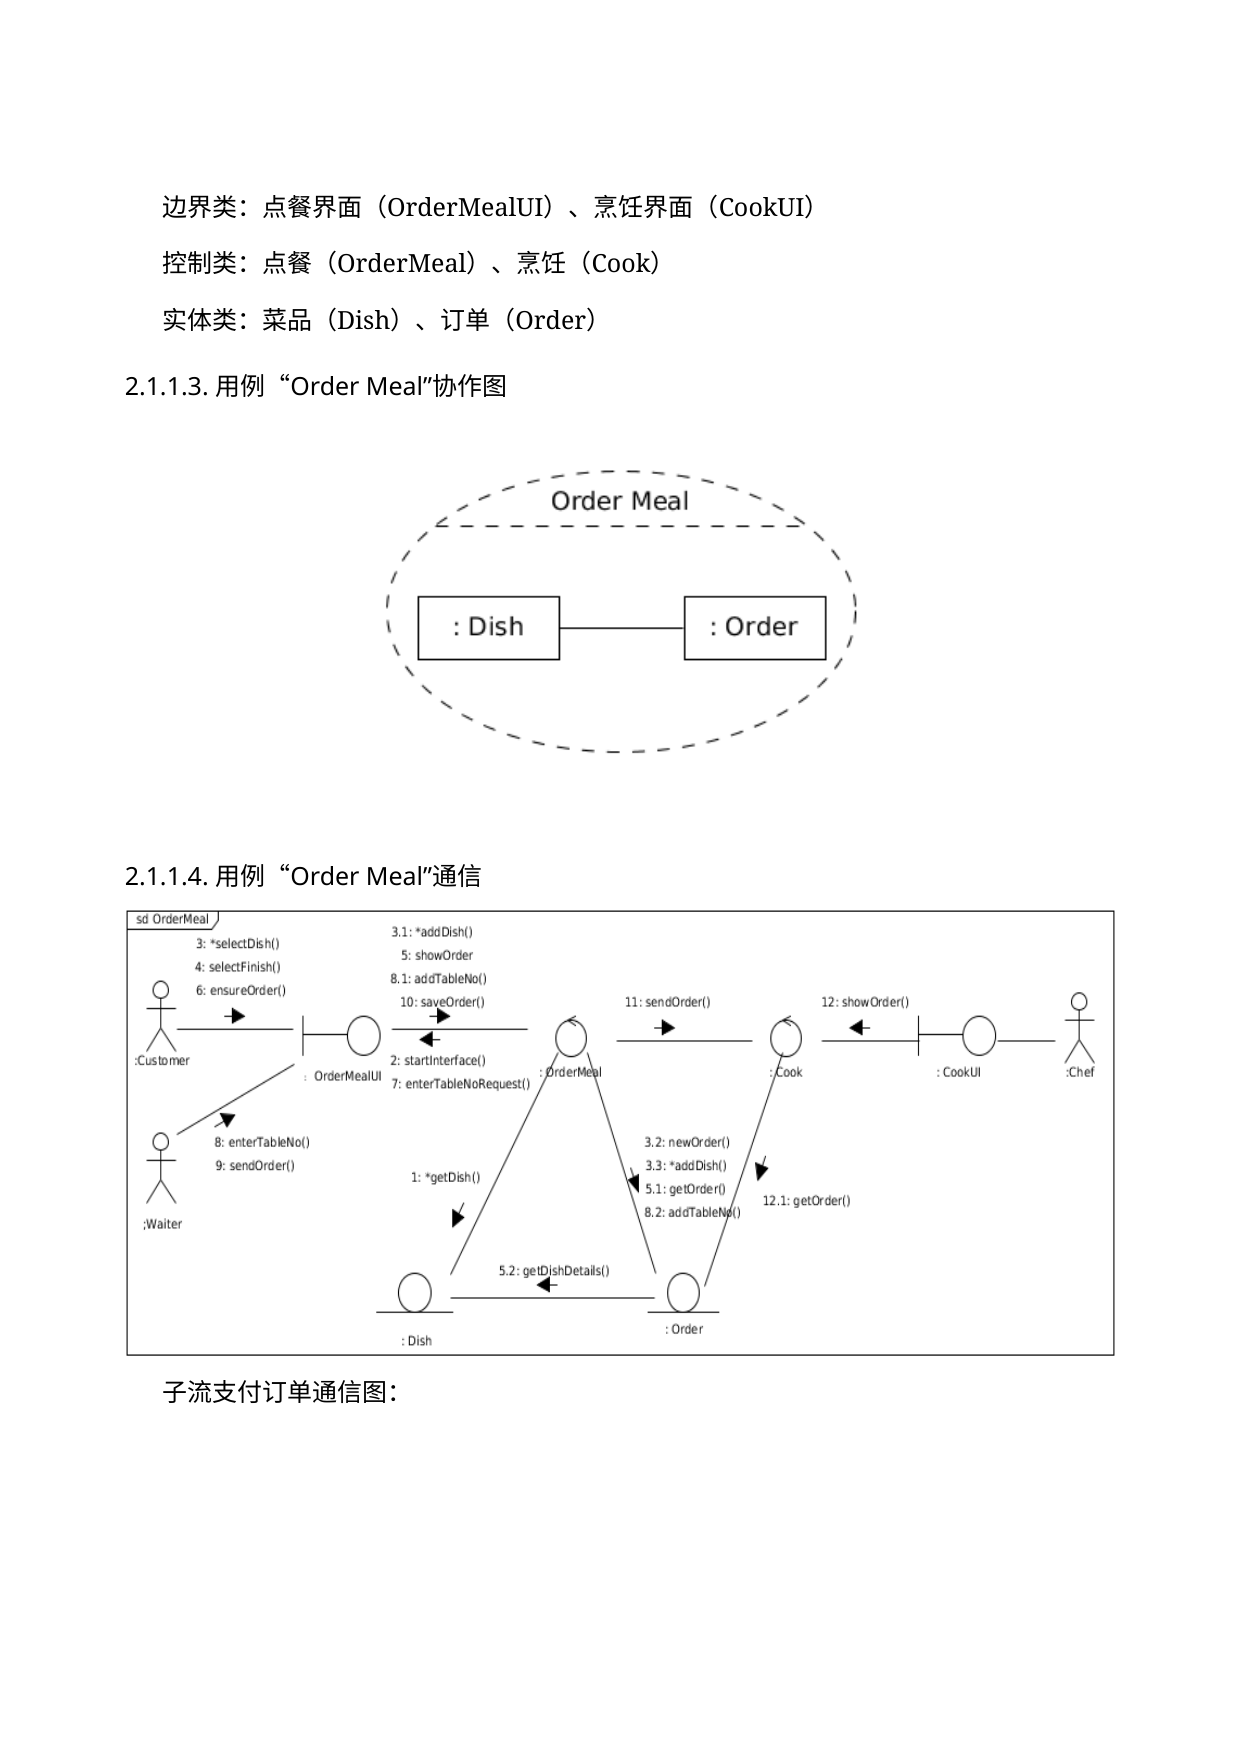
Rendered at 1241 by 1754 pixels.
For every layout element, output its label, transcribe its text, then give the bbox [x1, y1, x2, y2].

picture [375, 463, 866, 761]
text 边界类：点餐界面（OrderMealUI）、烹饪界面（CookUI） [118, 188, 1122, 224]
subtitle 用例“Order Meal”协作图 [118, 366, 1122, 403]
picture [119, 899, 1121, 1365]
text 控制类：点餐（OrderMeal）、烹饪（Cook） [118, 244, 1122, 280]
text 子流支付订单通信图： [118, 1147, 1122, 1408]
subtitle 用例“Order Meal”通信 [118, 856, 1122, 892]
text 实体类：菜品（Dish）、订单（Order） [118, 300, 1122, 337]
